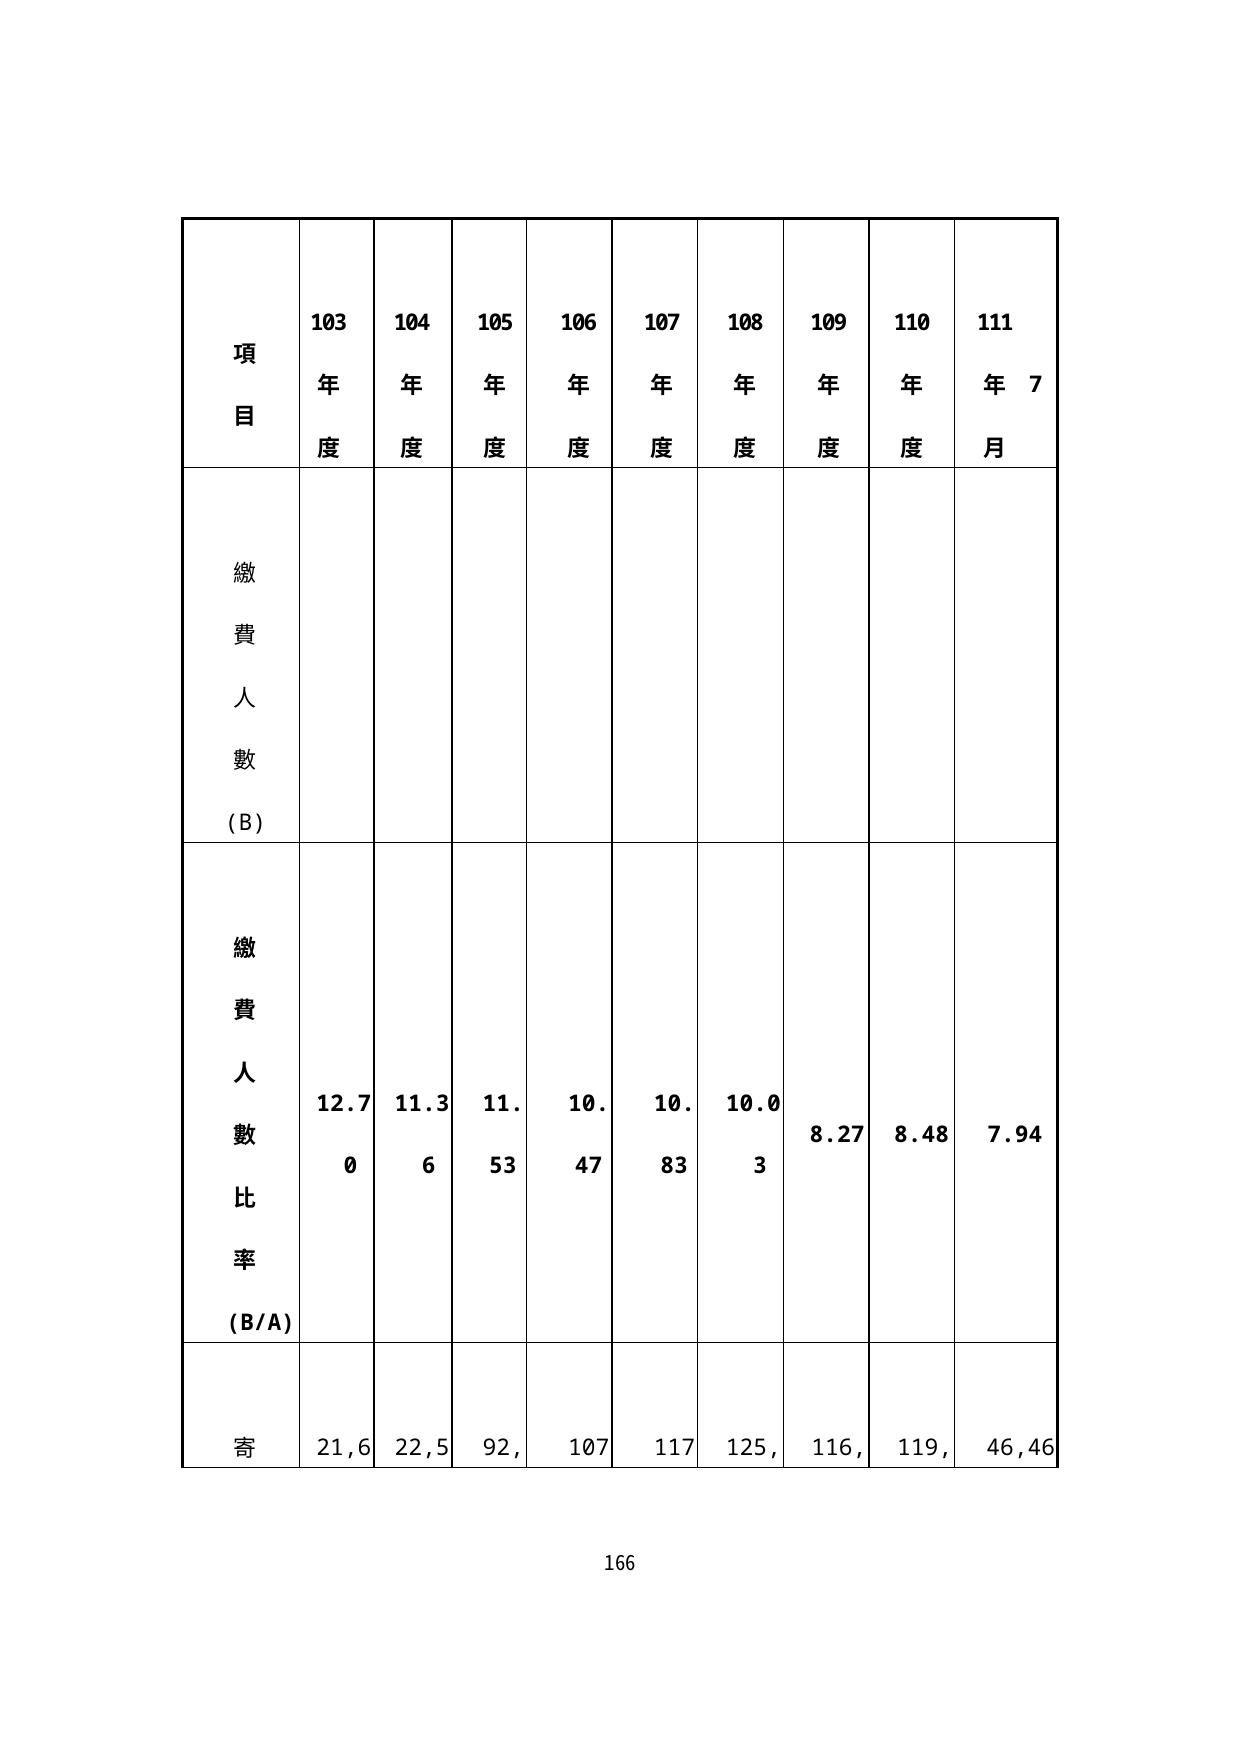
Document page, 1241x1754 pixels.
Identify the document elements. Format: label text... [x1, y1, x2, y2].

table_cell 繳費人數比率(B/A) [184, 843, 299, 1342]
table_cell 117 [613, 1343, 697, 1467]
table_cell 12.70 [300, 843, 373, 1342]
table_cell [527, 468, 611, 842]
table_cell 繳費人數(B) [184, 468, 299, 842]
table_header 109年度 [784, 220, 868, 467]
table_cell 22,5 [375, 1343, 451, 1467]
table_header 108年度 [698, 220, 783, 467]
table_cell [784, 468, 868, 842]
table_cell 116, [784, 1343, 868, 1467]
table_cell [375, 468, 451, 842]
table_cell 10.03 [698, 843, 783, 1342]
table_header 103年度 [300, 220, 373, 467]
table_header 111年7月 [955, 220, 1056, 467]
table_cell 11.36 [375, 843, 451, 1342]
table_cell 寄 [184, 1343, 299, 1467]
table_cell 92, [453, 1343, 526, 1467]
table_cell [300, 468, 373, 842]
table_cell 7.94 [955, 843, 1056, 1342]
table_cell [698, 468, 783, 842]
table_cell 10.83 [613, 843, 697, 1342]
table_header 110年度 [870, 220, 954, 467]
table_header 107年度 [613, 220, 697, 467]
table_cell 10.47 [527, 843, 611, 1342]
table_cell [453, 468, 526, 842]
table_cell [870, 468, 954, 842]
table_cell 119, [870, 1343, 954, 1467]
table_cell 8.48 [870, 843, 954, 1342]
table_cell 107 [527, 1343, 611, 1467]
table_cell [955, 468, 1056, 842]
table_cell [613, 468, 697, 842]
table_header 項 目 [184, 220, 299, 467]
table_cell 8.27 [784, 843, 868, 1342]
table_cell 21,6 [300, 1343, 373, 1467]
table_header 105年度 [453, 220, 526, 467]
table_cell 125, [698, 1343, 783, 1467]
table_cell 11.53 [453, 843, 526, 1342]
table_header 106年度 [527, 220, 611, 467]
table_header 104年度 [375, 220, 451, 467]
table_cell 46,46 [955, 1343, 1056, 1467]
